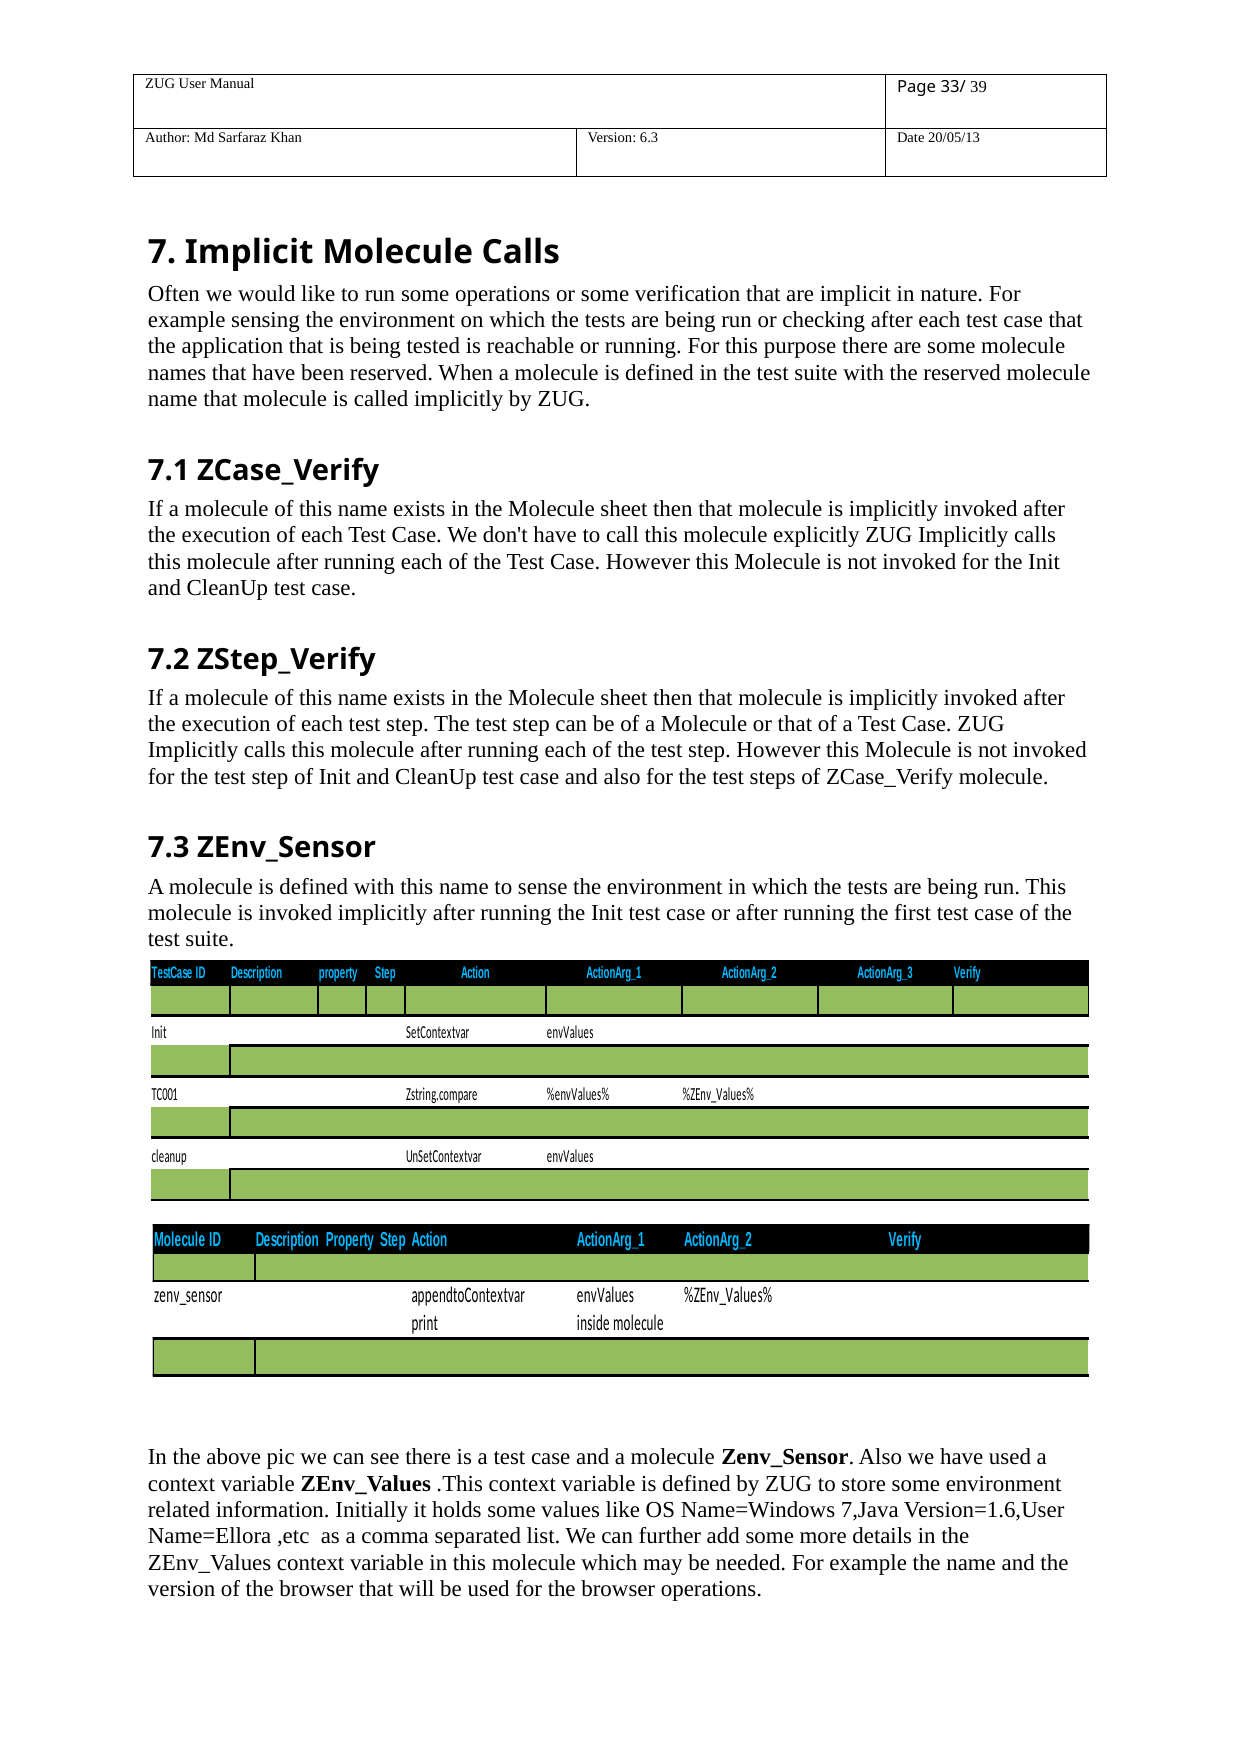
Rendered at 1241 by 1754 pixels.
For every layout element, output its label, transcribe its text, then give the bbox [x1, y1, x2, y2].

text If a molecule of this name exists in the Molecule sheet then that molecule is implicitly invoked after the execution of each test step. The test step can be of a Molecule or that of a Test Case. ZUG Implicitly calls this molecule after running each of the test step. However this Molecule is not invoked for the test step of Init and CleanUp test case and also for the test steps of ZCase_Verify molecule. [148, 684, 1092, 789]
text Often we would like to run some operations or some verification that are implicit in nature. For example sensing the environment on which the tests are being run or checking after each test case that the application that is being tested is reachable or running. For this purpose there are some molecule names that have been reserved. When a molecule is defined in the test suite with the reserved molecule name that molecule is called implicitly by ZUG. [148, 280, 1092, 412]
subtitle 7.1 ZCase_Verify [148, 449, 1092, 489]
subtitle . Implicit Molecule Calls [148, 228, 1092, 273]
subtitle 7.2 ZStep_Verify [148, 638, 1092, 678]
text In the above pic we can see there is a test case and a molecule Zenv_Sensor. Also we have used a context variable ZEnv_Values .This context variable is defined by ZUG to store some environment related information. Initially it holds some values like OS Name=Windows 7,Java Version=1.6,User Name=Ellora ,etc as a comma separated list. We can further add some more details in the ZEnv_Values context variable in this molecule which may be needed. For example the name and the version of the browser that will be used for the browser operations. [148, 1443, 1092, 1601]
text A molecule is defined with this name to sense the environment in which the tests are being run. This molecule is invoked implicitly after running the Init test case or after running the first test case of the test suite. [148, 873, 1092, 952]
subtitle 7.3 ZEnv_Sensor [148, 827, 1092, 866]
text If a molecule of this name exists in the Molecule sheet then that molecule is implicitly invoked after the execution of each Test Case. We don't have to call this molecule explicitly ZUG Implicitly calls this molecule after running each of the Test Case. However this Molecule is not invoked for the Init and CleanUp test case. [148, 495, 1092, 600]
